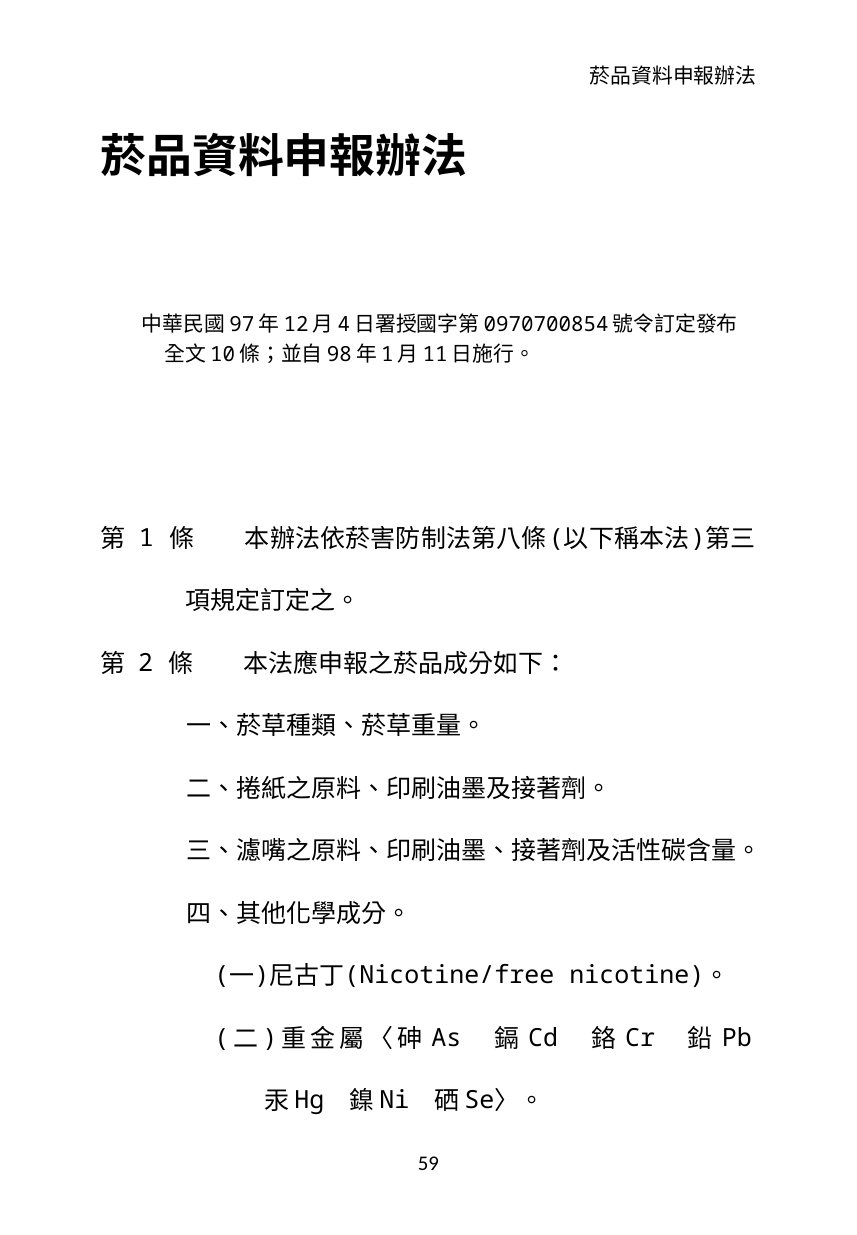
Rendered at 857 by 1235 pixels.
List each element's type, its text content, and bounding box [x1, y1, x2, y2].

list 第 2 條 本法應申報之菸品成分如下： [100, 619, 756, 682]
subtitle 菸品資料申報辦法 [100, 119, 756, 186]
list 第 1 條 本辦法依菸害防制法第八條(以下稱本法)第三項規定訂定之。 [100, 494, 756, 619]
list 三、濾嘴之原料、印刷油墨、接著劑及活性碳含量。 [186, 807, 756, 869]
list 一、菸草種類、菸草重量。 [186, 682, 756, 744]
list (二)重金屬〈砷As 鎘Cd 鉻Cr 鉛Pb 汞Hg 鎳Ni 硒Se〉。 [214, 994, 756, 1119]
list 二、捲紙之原料、印刷油墨及接著劑。 [186, 744, 756, 807]
list 四、其他化學成分。 [186, 869, 756, 932]
text 中華民國97年12月4日署授國字第0970700854號令訂定發布全文10條；並自98年1月11日施行。 [142, 307, 756, 368]
list (一)尼古丁(Nicotine/free nicotine)。 [214, 932, 756, 994]
